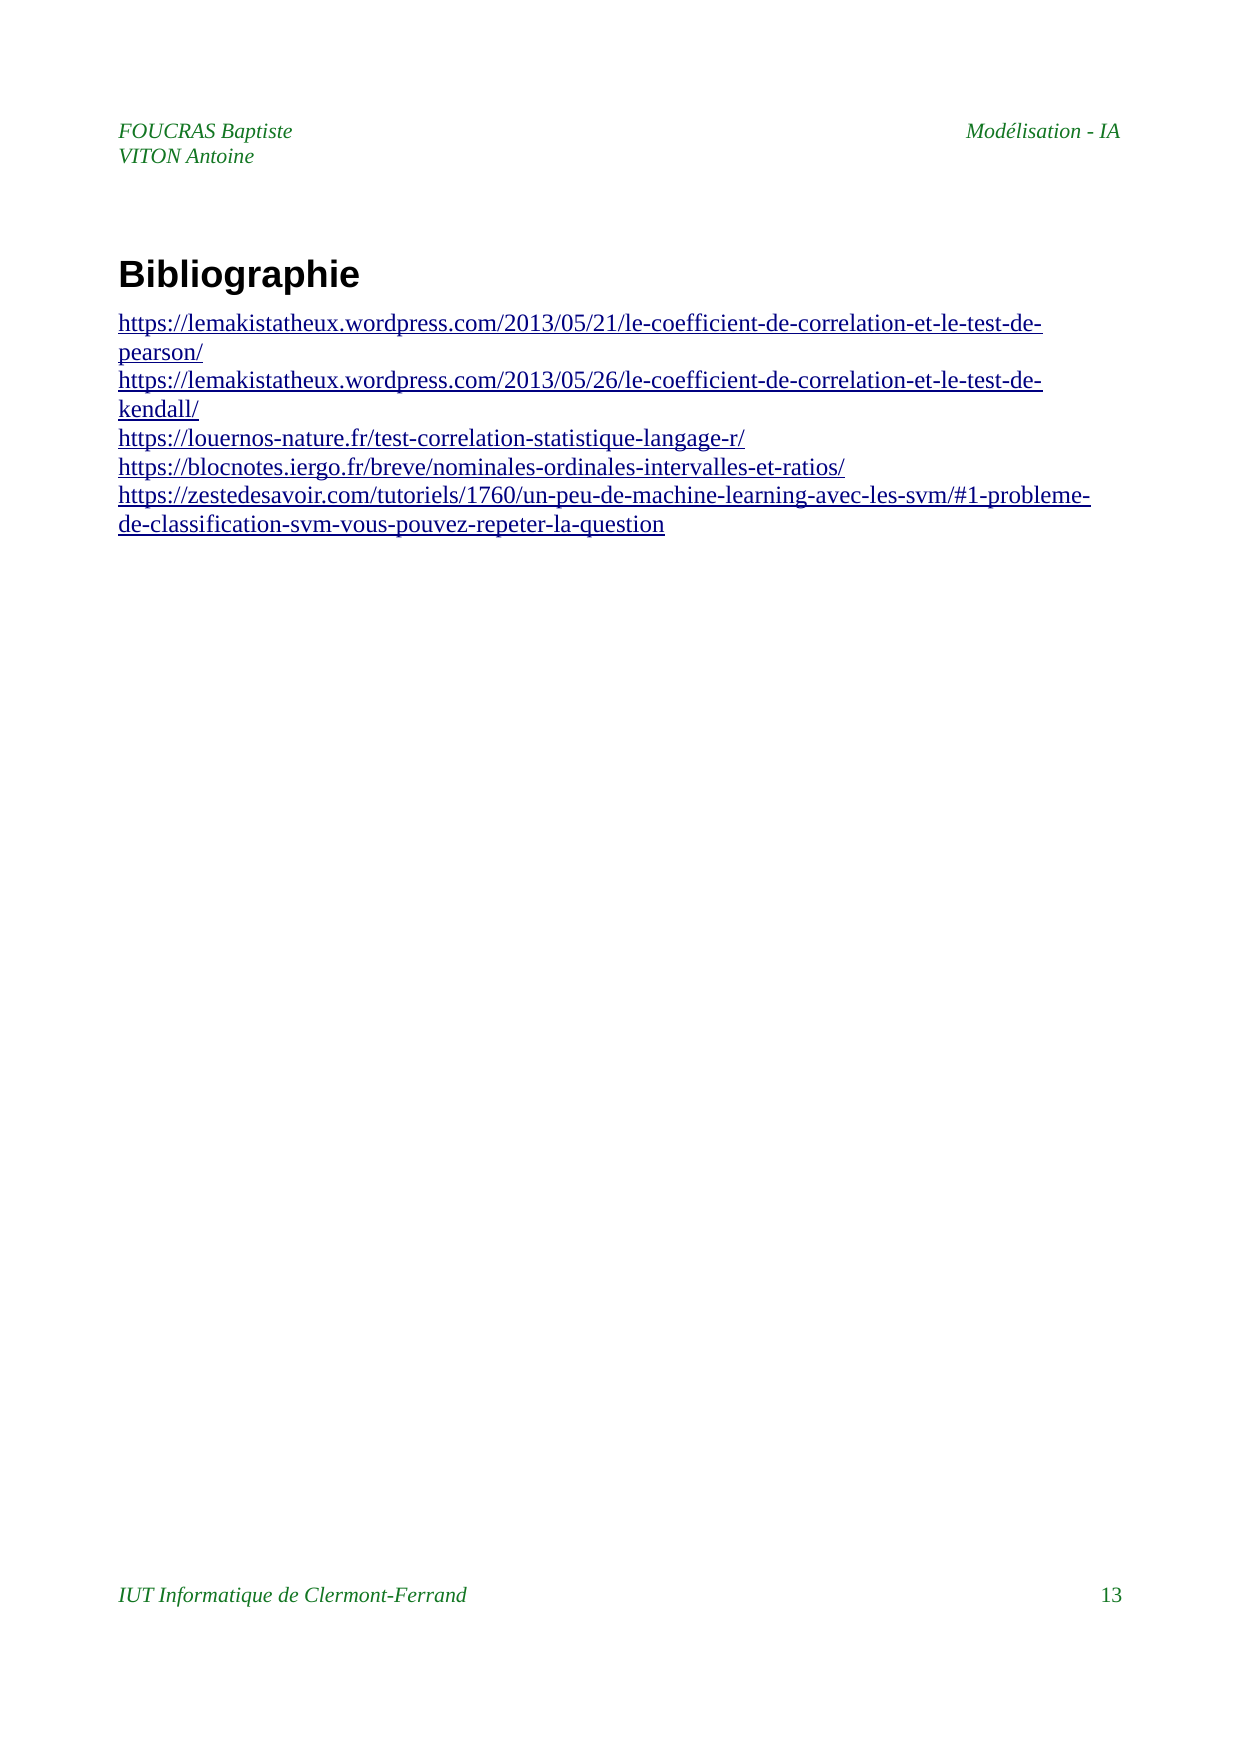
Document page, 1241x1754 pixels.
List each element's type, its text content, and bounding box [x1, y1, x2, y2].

text https://blocnotes.iergo.fr/breve/nominales-ordinales-intervalles-et-ratios/ [118, 452, 1122, 480]
text https://lemakistatheux.wordpress.com/2013/05/26/le-coefficient-de-correlation-et-le-test-de-kendall/ [118, 365, 1122, 423]
text https://lemakistatheux.wordpress.com/2013/05/21/le-coefficient-de-correlation-et-le-test-de-pearson/ [118, 308, 1122, 365]
text https://zestedesavoir.com/tutoriels/1760/un-peu-de-machine-learning-avec-les-svm/#1-probleme-de-classification-svm-vous-pouvez-repeter-la-question [118, 480, 1122, 538]
subtitle Bibliographie [118, 252, 1122, 295]
text https://louernos-nature.fr/test-correlation-statistique-langage-r/ [118, 423, 1122, 452]
